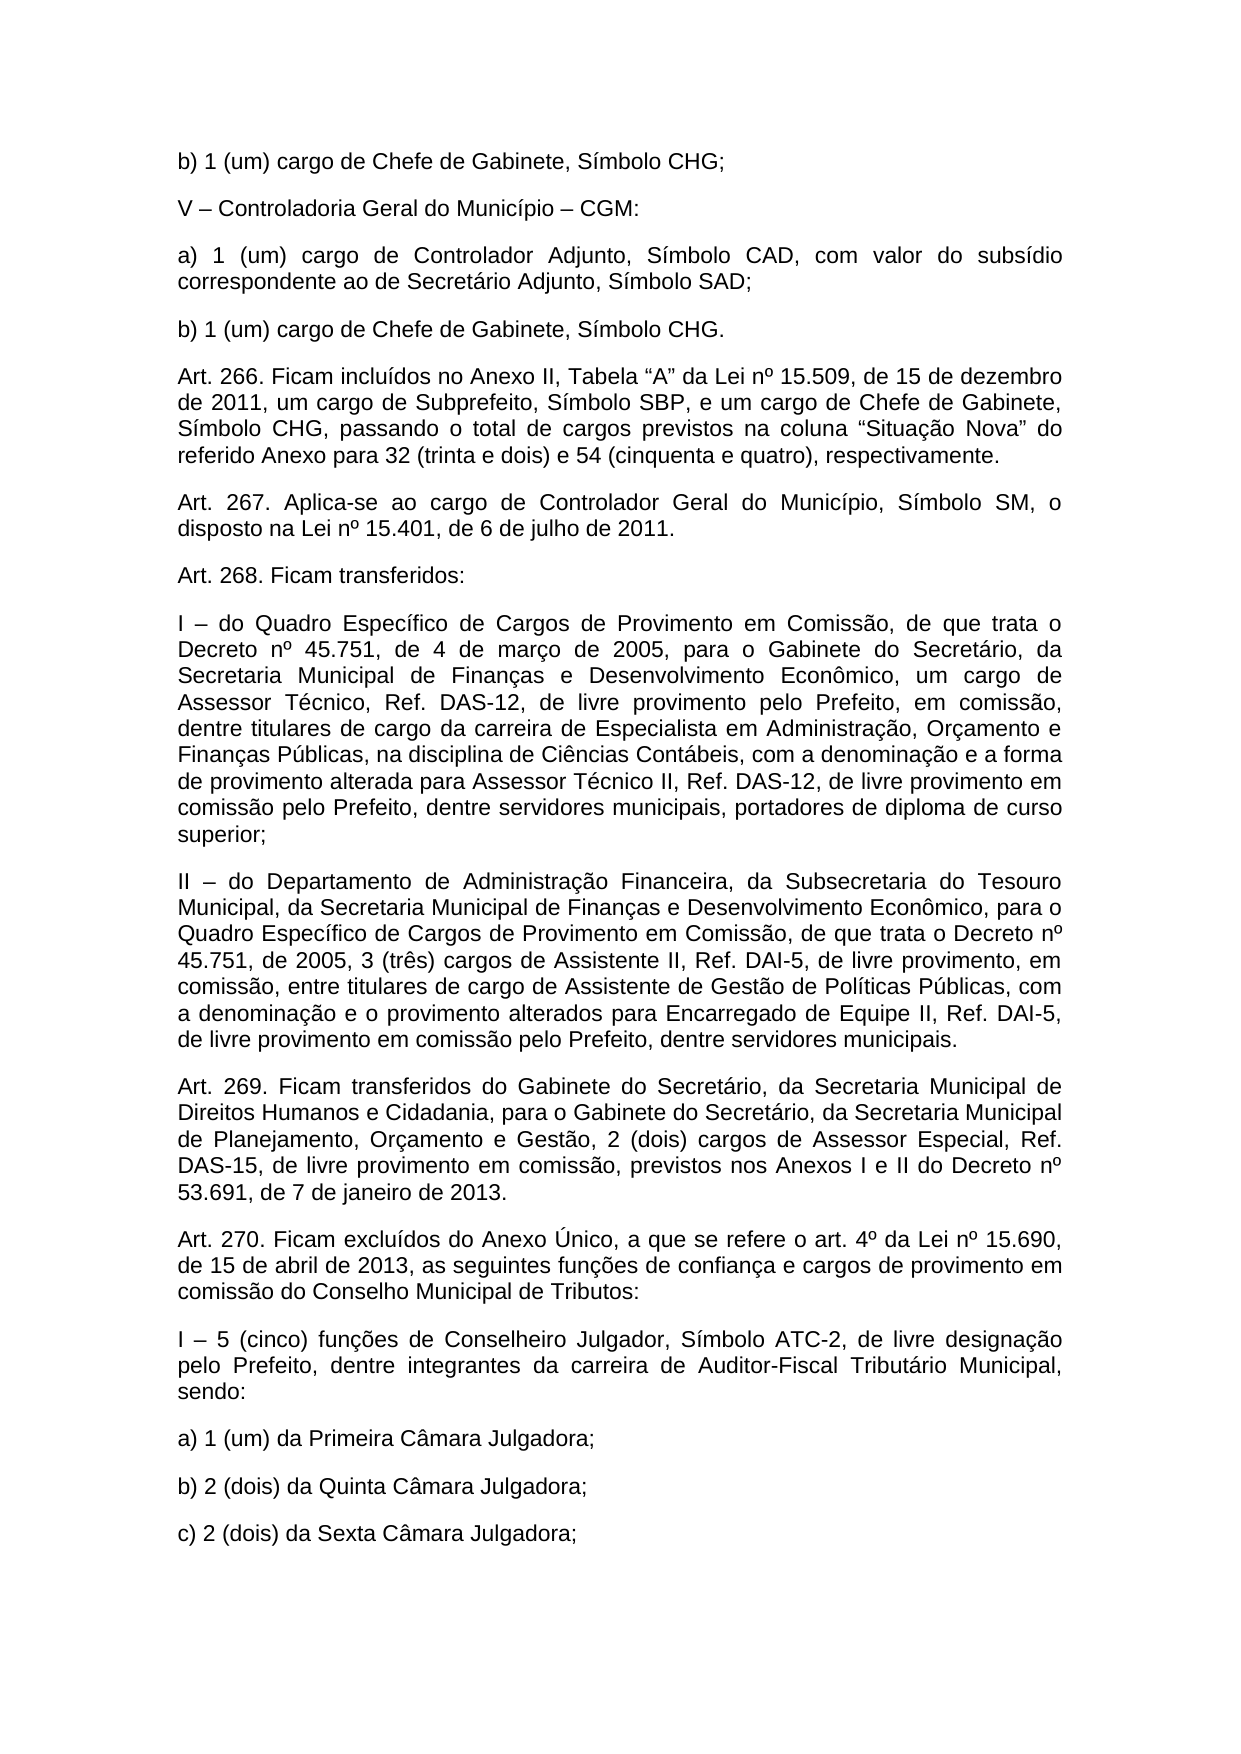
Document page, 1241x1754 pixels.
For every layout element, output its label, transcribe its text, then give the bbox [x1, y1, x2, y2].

text Art. 270. Ficam excluídos do Anexo Único, a que se refere o art. 4º da Lei nº 15.690, de 15 de abril de 2013, as seguintes funções de confiança e cargos de provimento em comissão do Conselho Municipal de Tributos: [177, 1226, 1063, 1305]
text I – 5 (cinco) funções de Conselheiro Julgador, Símbolo ATC-2, de livre designação pelo Prefeito, dentre integrantes da carreira de Auditor-Fiscal Tributário Municipal, sendo: [177, 1326, 1063, 1404]
text Art. 267. Aplica-se ao cargo de Controlador Geral do Município, Símbolo SM, o disposto na Lei nº 15.401, de 6 de julho de 2011. [177, 489, 1063, 542]
text Art. 269. Ficam transferidos do Gabinete do Secretário, da Secretaria Municipal de Direitos Humanos e Cidadania, para o Gabinete do Secretário, da Secretaria Municipal de Planejamento, Orçamento e Gestão, 2 (dois) cargos de Assessor Especial, Ref. DAS-15, de livre provimento em comissão, previstos nos Anexos I e II do Decreto nº 53.691, de 7 de janeiro de 2013. [177, 1073, 1063, 1205]
text Art. 266. Ficam incluídos no Anexo II, Tabela “A” da Lei nº 15.509, de 15 de dezembro de 2011, um cargo de Subprefeito, Símbolo SBP, e um cargo de Chefe de Gabinete, Símbolo CHG, passando o total de cargos previstos na coluna “Situação Nova” do referido Anexo para 32 (trinta e dois) e 54 (cinquenta e quatro), respectivamente. [177, 363, 1063, 468]
text b) 1 (um) cargo de Chefe de Gabinete, Símbolo CHG. [177, 316, 1063, 342]
text b) 1 (um) cargo de Chefe de Gabinete, Símbolo CHG; [177, 148, 1063, 174]
text Art. 268. Ficam transferidos: [177, 562, 1063, 589]
text a) 1 (um) da Primeira Câmara Julgadora; [177, 1425, 1063, 1452]
text c) 2 (dois) da Sexta Câmara Julgadora; [177, 1520, 1063, 1546]
text b) 2 (dois) da Quinta Câmara Julgadora; [177, 1473, 1063, 1499]
text II – do Departamento de Administração Financeira, da Subsecretaria do Tesouro Municipal, da Secretaria Municipal de Finanças e Desenvolvimento Econômico, para o Quadro Específico de Cargos de Provimento em Comissão, de que trata o Decreto nº 45.751, de 2005, 3 (três) cargos de Assistente II, Ref. DAI-5, de livre provimento, em comissão, entre titulares de cargo de Assistente de Gestão de Políticas Públicas, com a denominação e o provimento alterados para Encarregado de Equipe II, Ref. DAI-5, de livre provimento em comissão pelo Prefeito, dentre servidores municipais. [177, 868, 1063, 1052]
text V – Controladoria Geral do Município – CGM: [177, 195, 1063, 221]
text a) 1 (um) cargo de Controlador Adjunto, Símbolo CAD, com valor do subsídio correspondente ao de Secretário Adjunto, Símbolo SAD; [177, 242, 1063, 295]
text I – do Quadro Específico de Cargos de Provimento em Comissão, de que trata o Decreto nº 45.751, de 4 de março de 2005, para o Gabinete do Secretário, da Secretaria Municipal de Finanças e Desenvolvimento Econômico, um cargo de Assessor Técnico, Ref. DAS-12, de livre provimento pelo Prefeito, em comissão, dentre titulares de cargo da carreira de Especialista em Administração, Orçamento e Finanças Públicas, na disciplina de Ciências Contábeis, com a denominação e a forma de provimento alterada para Assessor Técnico II, Ref. DAS-12, de livre provimento em comissão pelo Prefeito, dentre servidores municipais, portadores de diploma de curso superior; [177, 610, 1063, 847]
